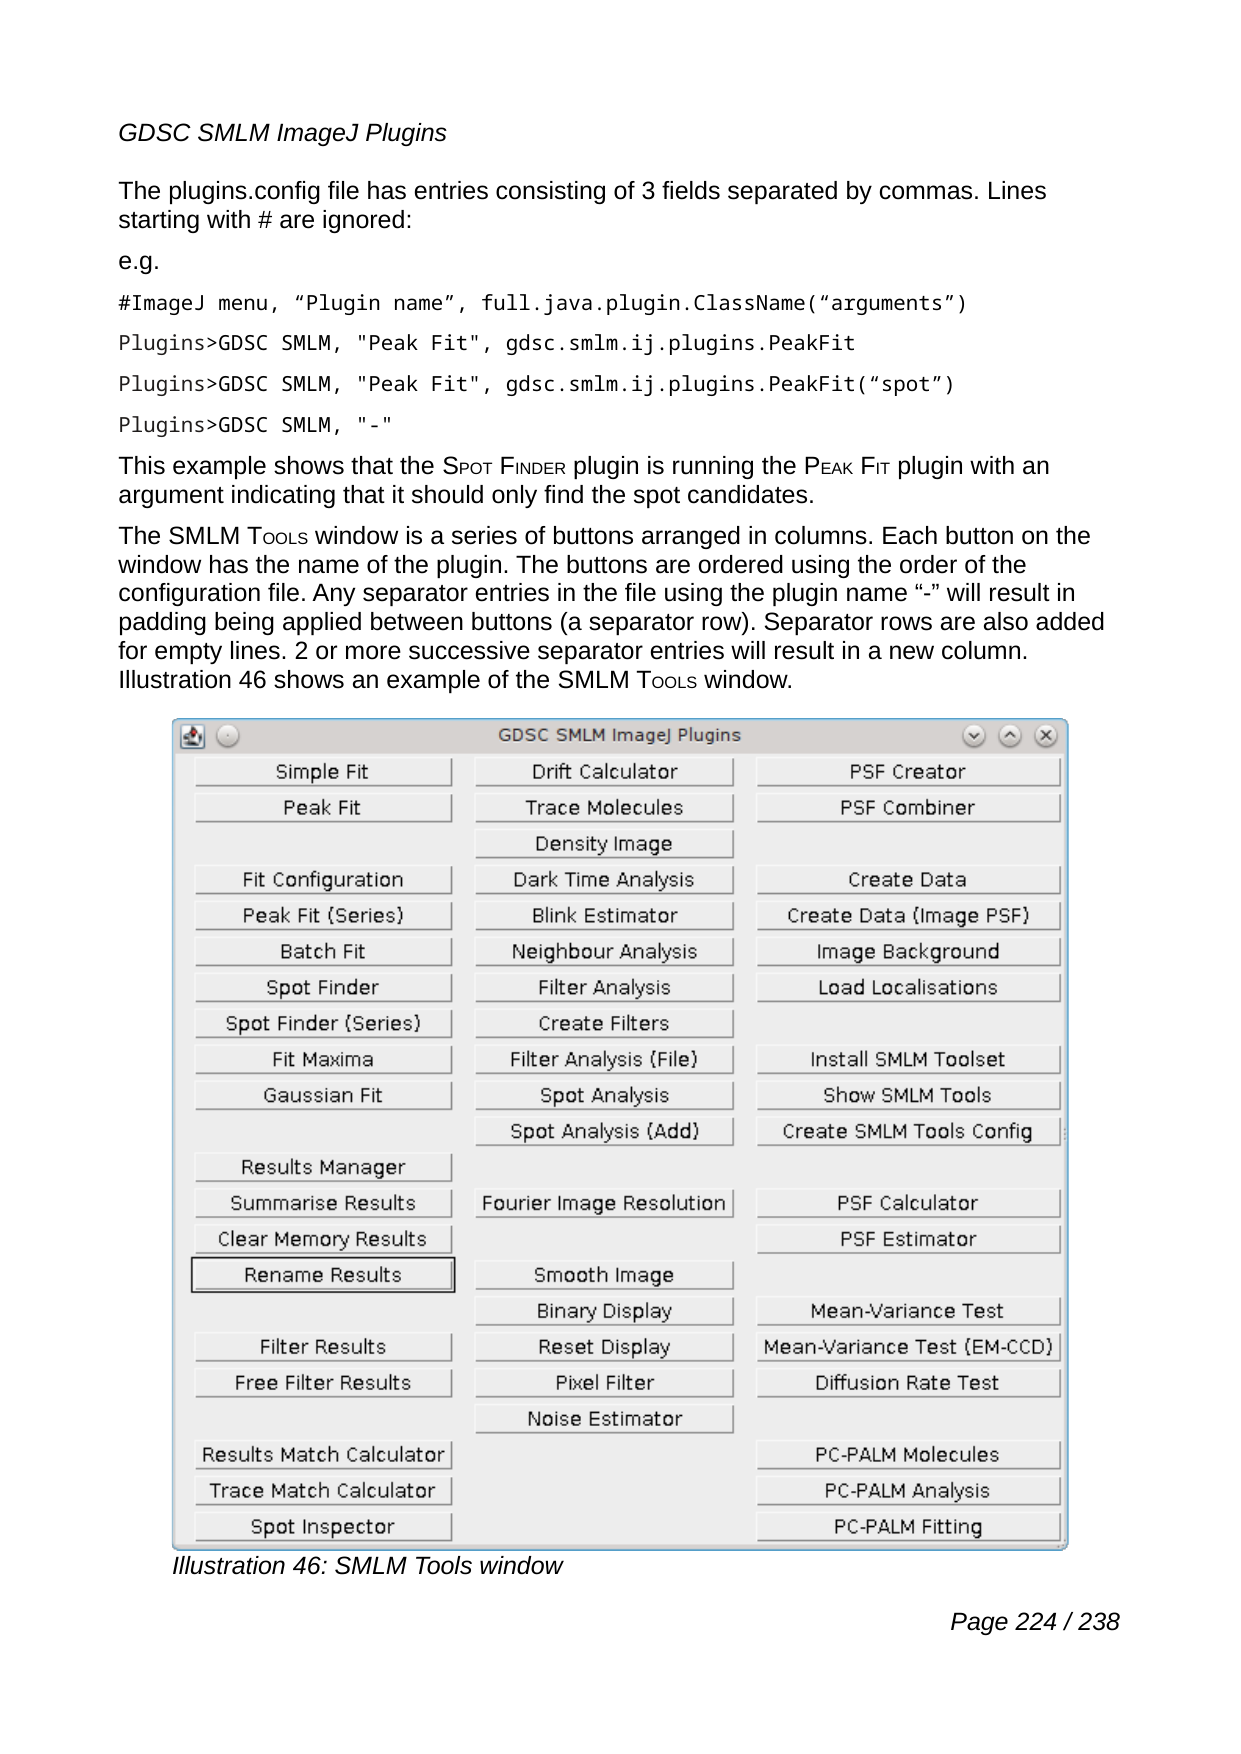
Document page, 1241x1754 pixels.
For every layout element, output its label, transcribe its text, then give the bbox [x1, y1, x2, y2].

text Plugins>GDSC SMLM, "-" [118, 410, 1122, 439]
text #ImageJ menu, “Plugin name”, full.java.plugin.ClassName(“arguments”) [118, 288, 1122, 316]
text The SMLM Tools window is a series of buttons arranged in columns. Each button on the window has the name of the plugin. The buttons are ordered using the order of the configuration file. Any separator entries in the file using the plugin name “-” will result in padding being applied between buttons (a separator row). Separator rows are also added for empty lines. 2 or more successive separator entries will result in a new column. Illustration 46 shows an example of the SMLM Tools window. [118, 521, 1122, 693]
text The plugins.config file has entries consisting of 3 fields separated by commas. Lines starting with # are ignored: [118, 176, 1122, 234]
text Illustration 46: SMLM Tools window [172, 1551, 1068, 1580]
text e.g. [118, 246, 1122, 275]
text Plugins>GDSC SMLM, "Peak Fit", gdsc.smlm.ij.plugins.PeakFit(“spot”) [118, 369, 1122, 398]
picture [171, 718, 1069, 1551]
text This example shows that the Spot Finder plugin is running the Peak Fit plugin with an argument indicating that it should only find the spot candidates. [118, 451, 1122, 508]
text Plugins>GDSC SMLM, "Peak Fit", gdsc.smlm.ij.plugins.PeakFit [118, 328, 1122, 357]
